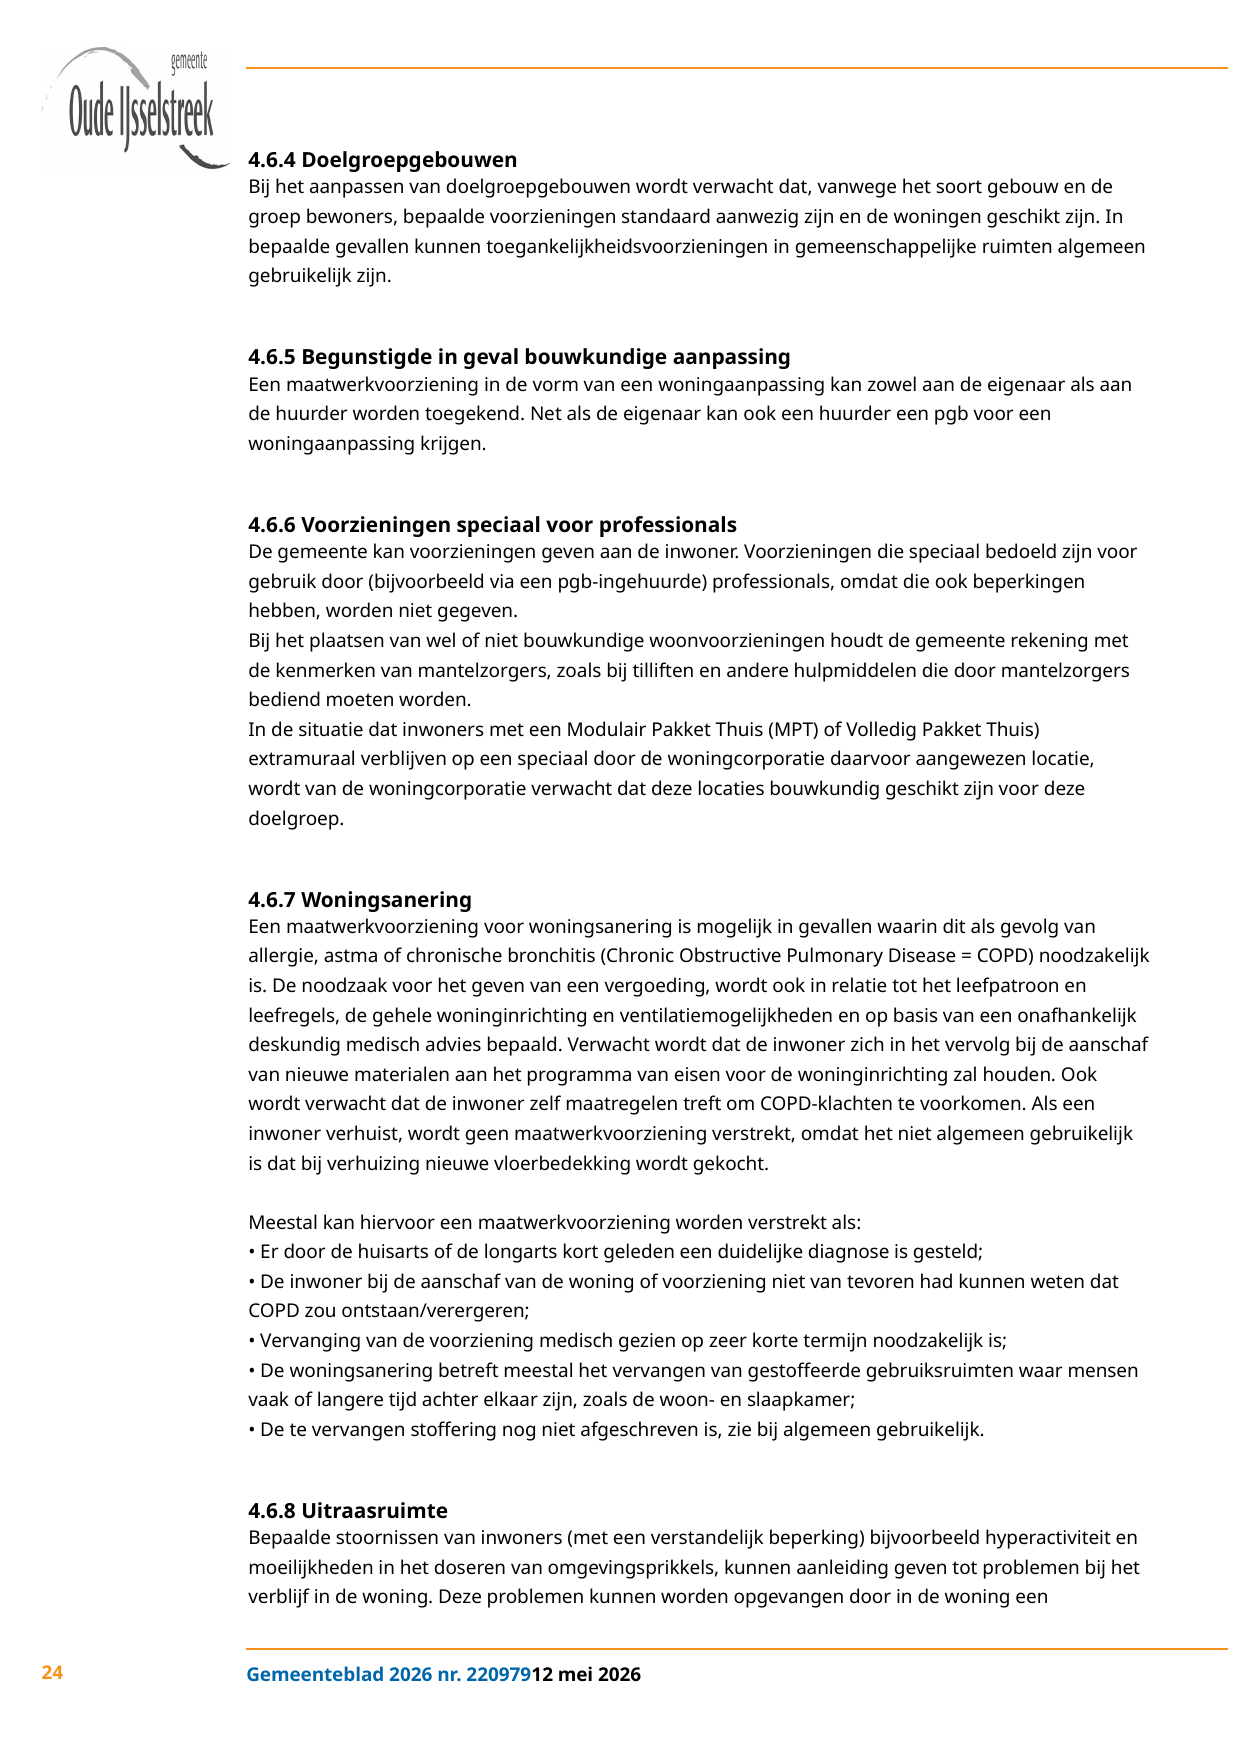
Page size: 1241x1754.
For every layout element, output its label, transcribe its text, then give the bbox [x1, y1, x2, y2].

text 4.6.5 Begunstigde in geval bouwkundige aanpassing [248, 342, 1152, 371]
text In de situatie dat inwoners met een Modulair Pakket Thuis (MPT) of Volledig Pakket Thuis) extramuraal verblijven op een speciaal door de woningcorporatie daarvoor aangewezen locatie, wordt van de woningcorporatie verwacht dat deze locaties bouwkundig geschikt zijn voor deze doelgroep. [248, 716, 1152, 830]
text 4.6.6 Voorzieningen speciaal voor professionals [248, 510, 1152, 538]
text De gemeente kan voorzieningen geven aan de inwoner. Voorzieningen die speciaal bedoeld zijn voor gebruik door (bijvoorbeeld via een pgb-ingehuurde) professionals, omdat die ook beperkingen hebben, worden niet gegeven. [248, 538, 1152, 623]
text 4.6.8 Uitraasruimte [248, 1496, 1152, 1524]
text Een maatwerkvoorziening voor woningsanering is mogelijk in gevallen waarin dit als gevolg van allergie, astma of chronische bronchitis (Chronic Obstructive Pulmonary Disease = COPD) noodzakelijk is. De noodzaak voor het geven van een vergoeding, wordt ook in relatie tot het leefpatroon en leefregels, de gehele woninginrichting en ventilatiemogelijkheden en op basis van een onafhankelijk deskundig medisch advies bepaald. Verwacht wordt dat de inwoner zich in het vervolg bij de aanschaf van nieuwe materialen aan het programma van eisen voor de woninginrichting zal houden. Ook wordt verwacht dat de inwoner zelf maatregelen treft om COPD-klachten te voorkomen. Als een inwoner verhuist, wordt geen maatwerkvoorziening verstrekt, omdat het niet algemeen gebruikelijk is dat bij verhuizing nieuwe vloerbedekking wordt gekocht. [248, 913, 1152, 1176]
text • Er door de huisarts of de longarts kort geleden een duidelijke diagnose is gesteld; [248, 1238, 1152, 1264]
text Een maatwerkvoorziening in de vorm van een woningaanpassing kan zowel aan de eigenaar als aan de huurder worden toegekend. Net als de eigenaar kan ook een huurder een pgb voor een woningaanpassing krijgen. [248, 371, 1152, 456]
text 4.6.4 Doelgroepgebouwen [248, 145, 1152, 174]
text • De woningsanering betreft meestal het vervangen van gestoffeerde gebruiksruimten waar mensen vaak of langere tijd achter elkaar zijn, zoals de woon- en slaapkamer; [248, 1357, 1152, 1412]
text • De inwoner bij de aanschaf van de woning of voorziening niet van tevoren had kunnen weten dat COPD zou ontstaan/verergeren; [248, 1268, 1152, 1323]
text Bij het aanpassen van doelgroepgebouwen wordt verwacht dat, vanwege het soort gebouw en de groep bewoners, bepaalde voorzieningen standaard aanwezig zijn en de woningen geschikt zijn. In bepaalde gevallen kunnen toegankelijkheidsvoorzieningen in gemeenschappelijke ruimten algemeen gebruikelijk zijn. [248, 174, 1152, 288]
text Bij het plaatsen van wel of niet bouwkundige woonvoorzieningen houdt de gemeente rekening met de kenmerken van mantelzorgers, zoals bij tilliften en andere hulpmiddelen die door mantelzorgers bediend moeten worden. [248, 627, 1152, 712]
text Meestal kan hiervoor een maatwerkvoorziening worden verstrekt als: [248, 1209, 1152, 1235]
text 4.6.7 Woningsanering [248, 885, 1152, 913]
text • Vervanging van de voorziening medisch gezien op zeer korte termijn noodzakelijk is; [248, 1327, 1152, 1353]
text Bepaalde stoornissen van inwoners (met een verstandelijk beperking) bijvoorbeeld hyperactiviteit en moeilijkheden in het doseren van omgevingsprikkels, kunnen aanleiding geven tot problemen bij het verblijf in de woning. Deze problemen kunnen worden opgevangen door in de woning een [248, 1524, 1152, 1609]
picture [41, 47, 231, 172]
text • De te vervangen stoffering nog niet afgeschreven is, zie bij algemeen gebruikelijk. [248, 1416, 1152, 1442]
